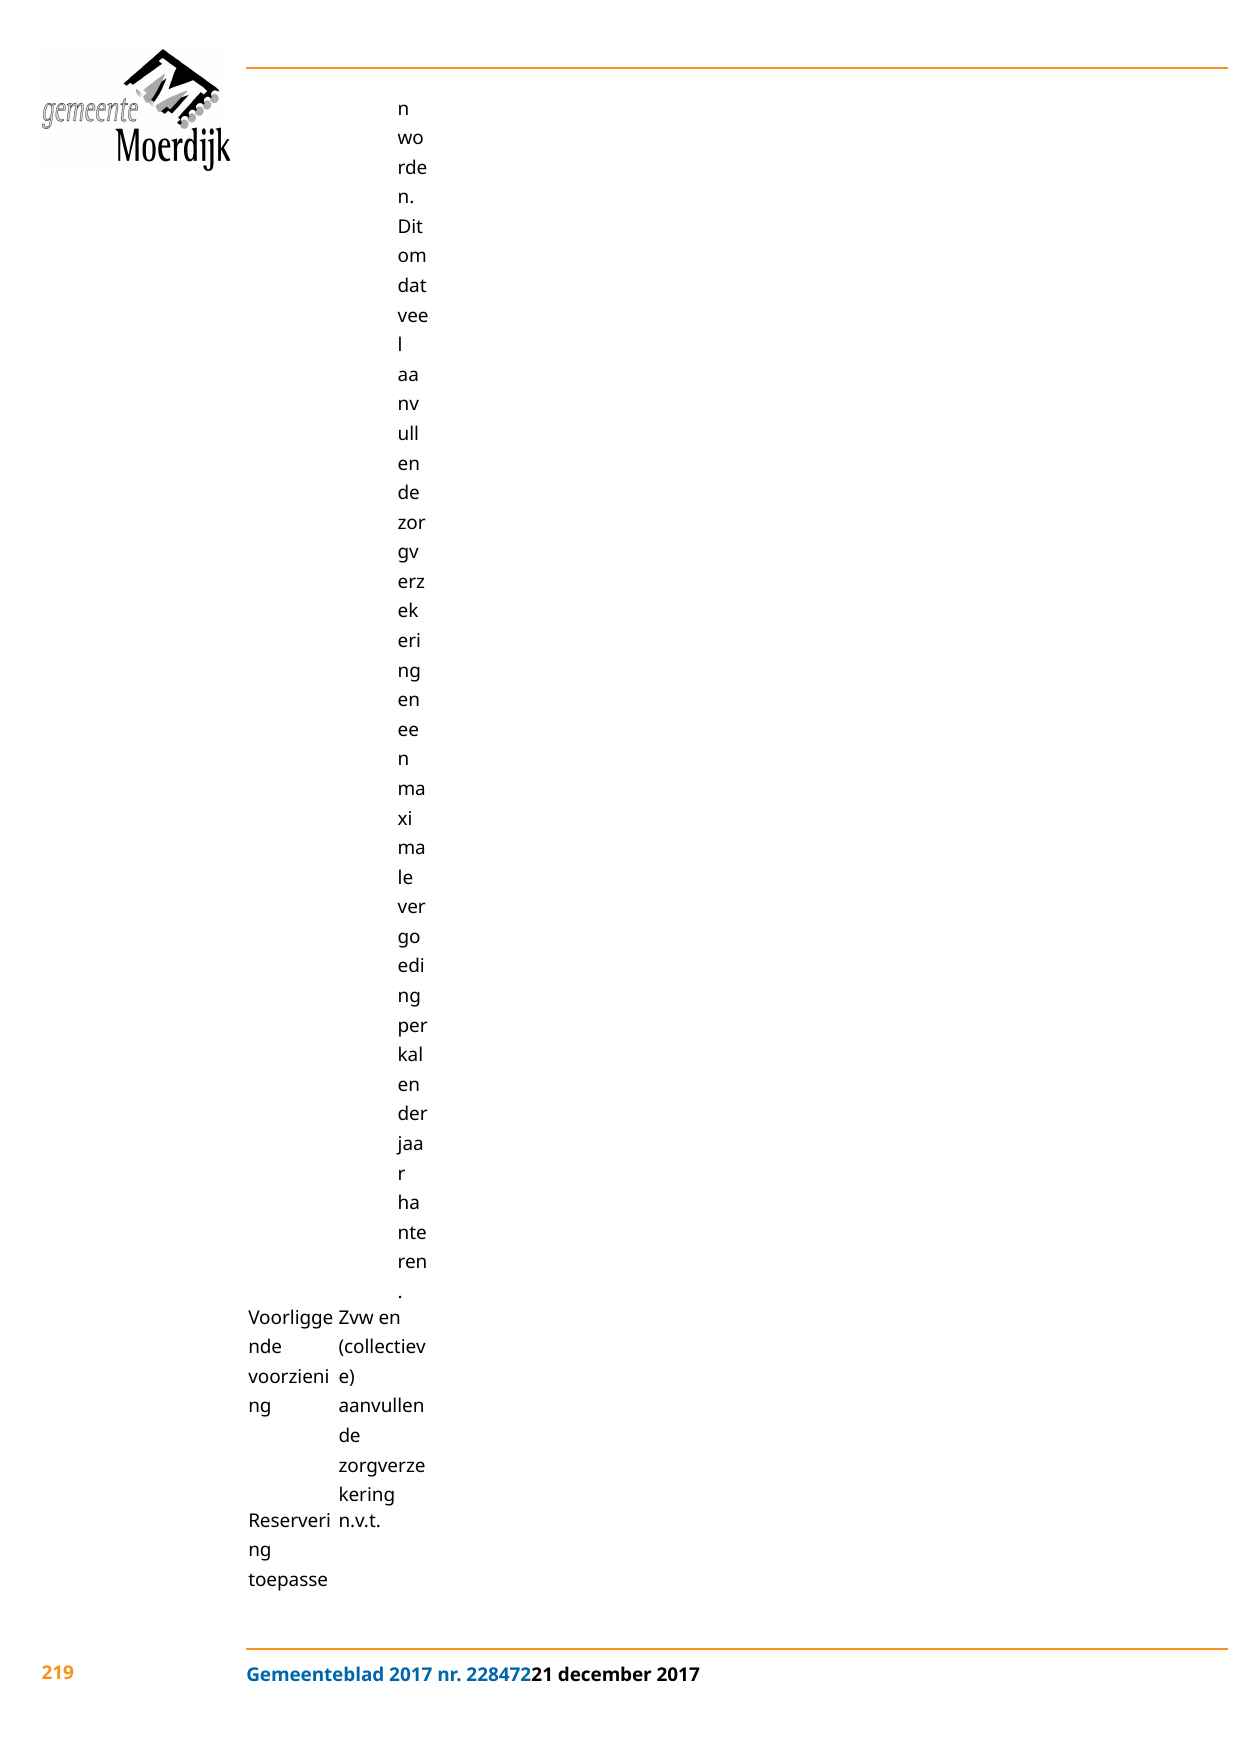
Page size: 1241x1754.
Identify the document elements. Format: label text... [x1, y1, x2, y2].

picture [41, 47, 231, 172]
table_cell Zvw en (collectieve) aanvullende zorgverzekering [338, 1304, 429, 1507]
table_cell [248, 95, 338, 1304]
table_cell Reservering toepasse [248, 1507, 338, 1592]
table_cell Voorliggende voorziening [248, 1304, 338, 1507]
table_cell n worden. Dit omdat veel aanvullende zorgverzekeringen een maximale vergoeding per kalenderjaar hanteren. [338, 95, 429, 1304]
table_cell n.v.t. [338, 1507, 429, 1592]
